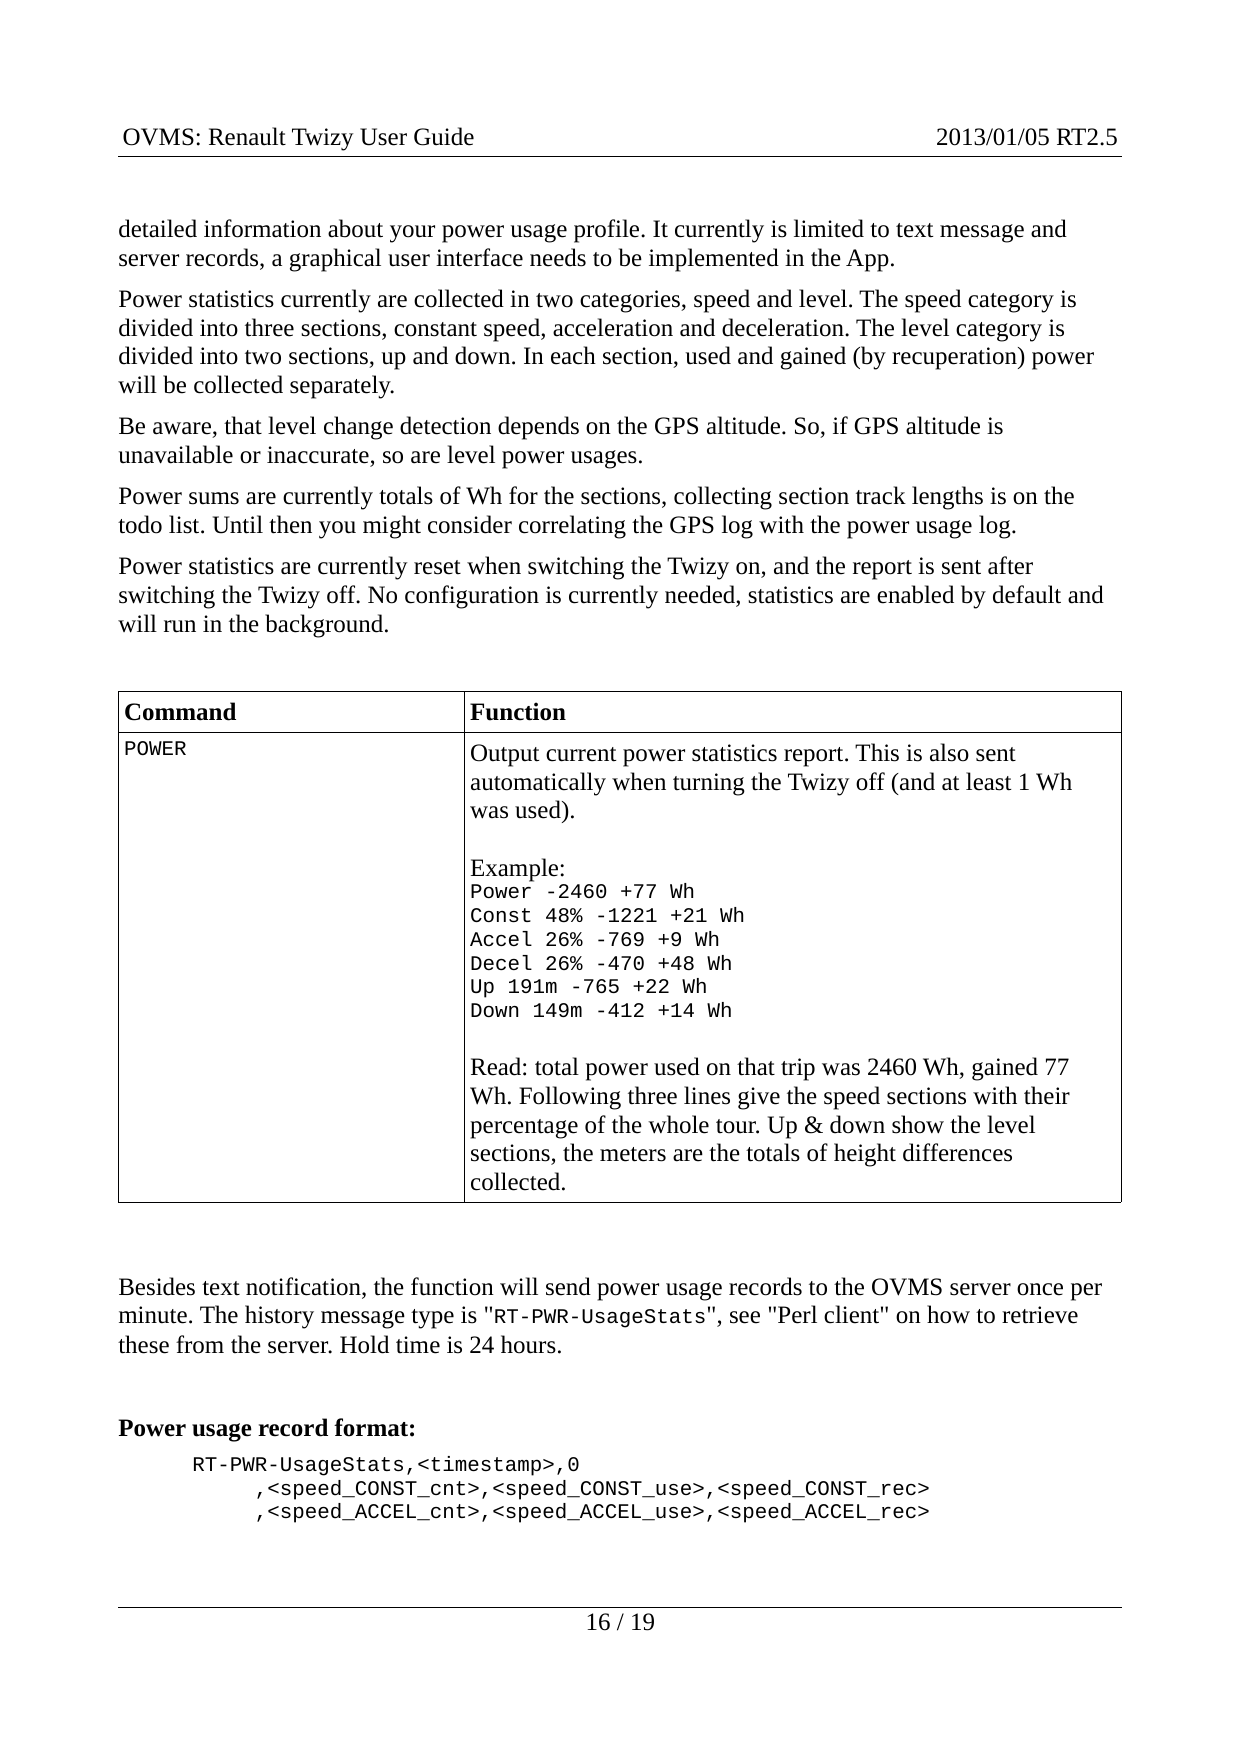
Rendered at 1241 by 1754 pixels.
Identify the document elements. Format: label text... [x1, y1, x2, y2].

table_header Command [119, 692, 464, 732]
table_cell POWER [119, 733, 464, 1202]
text Power statistics currently are collected in two categories, speed and level. The speed category is divided into three sections, constant speed, acceleration and deceleration. The level category is divided into two sections, up and down. In each section, used and gained (by recuperation) power will be collected separately. [118, 284, 1122, 399]
text Power statistics are currently reset when switching the Twizy on, and the report is sent after switching the Twizy off. No configuration is currently needed, statistics are enabled by default and will run in the background. [118, 551, 1122, 638]
text detailed information about your power usage profile. It currently is limited to text message and server records, a graphical user interface needs to be implemented in the App. [118, 214, 1122, 271]
table_cell Output current power statistics report. This is also sent automatically when turning the Twizy off (and at least 1 Wh was used). Example: Power -2460 +77 Wh Const 48% -1221 +21 Wh Accel 26% -769 +9 Wh Decel 26% -470 +48 Wh Up 191m -765 +22 Wh Down 149m -412 +14 Wh Read: total power used on that trip was 2460 Wh, gained 77 Wh. Following three lines give the speed sections with their percentage of the whole tour. Up & down show the level sections, the meters are the totals of height differences collected. [465, 733, 1121, 1202]
table_header Function [465, 692, 1121, 732]
text ,<speed_ACCEL_cnt>,<speed_ACCEL_use>,<speed_ACCEL_rec> [192, 1501, 1122, 1525]
text Besides text notification, the function will send power usage records to the OVMS server once per minute. The history message type is "RT-PWR-UsageStats", see "Perl client" on how to retrieve these from the server. Hold time is 24 hours. [118, 1272, 1122, 1359]
text RT-PWR-UsageStats,<timestamp>,0 [192, 1454, 1122, 1478]
text ,<speed_CONST_cnt>,<speed_CONST_use>,<speed_CONST_rec> [192, 1478, 1122, 1501]
text Power sums are currently totals of Wh for the sections, collecting section track lengths is on the todo list. Until then you might consider correlating the GPS log with the power usage log. [118, 481, 1122, 539]
text Power usage record format: [118, 1413, 1122, 1441]
text Be aware, that level change detection depends on the GPS altitude. So, if GPS altitude is unavailable or inaccurate, so are level power usages. [118, 411, 1122, 469]
